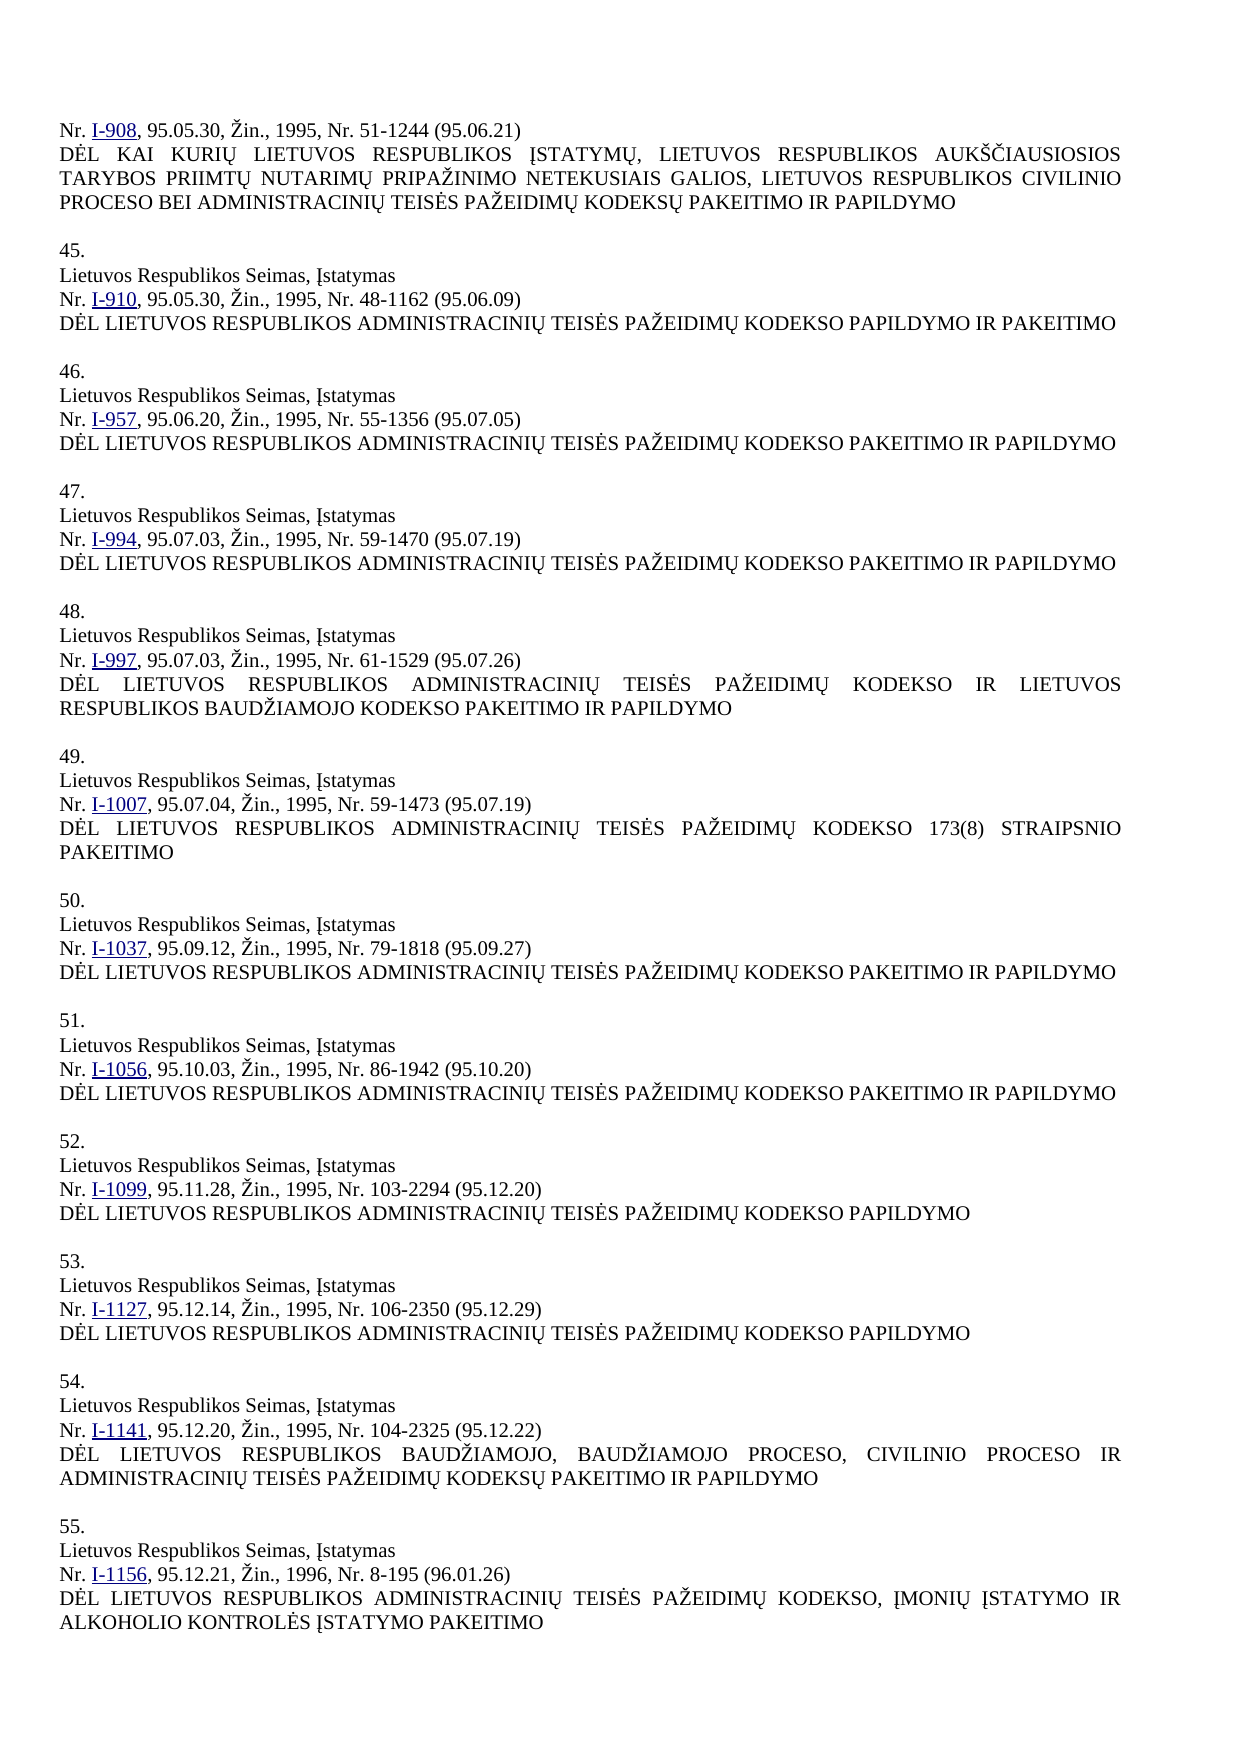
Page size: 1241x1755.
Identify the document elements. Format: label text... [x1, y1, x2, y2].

text Nr. I-908, 95.05.30, Žin., 1995, Nr. 51-1244 (95.06.21) [59, 118, 1122, 142]
text Nr. I-957, 95.06.20, Žin., 1995, Nr. 55-1356 (95.07.05) [59, 407, 1122, 431]
text DĖL LIETUVOS RESPUBLIKOS ADMINISTRACINIŲ TEISĖS PAŽEIDIMŲ KODEKSO IR LIETUVOS RESPUBLIKOS BAUDŽIAMOJO KODEKSO PAKEITIMO IR PAPILDYMO [59, 672, 1122, 720]
text 50. [59, 888, 1122, 912]
text DĖL LIETUVOS RESPUBLIKOS ADMINISTRACINIŲ TEISĖS PAŽEIDIMŲ KODEKSO PAKEITIMO IR PAPILDYMO [59, 431, 1122, 455]
text Nr. I-994, 95.07.03, Žin., 1995, Nr. 59-1470 (95.07.19) [59, 527, 1122, 551]
text Lietuvos Respublikos Seimas, Įstatymas [59, 1538, 1122, 1562]
text 53. [59, 1249, 1122, 1273]
text Lietuvos Respublikos Seimas, Įstatymas [59, 912, 1122, 936]
text 49. [59, 744, 1122, 768]
text Lietuvos Respublikos Seimas, Įstatymas [59, 262, 1122, 287]
text Nr. I-1037, 95.09.12, Žin., 1995, Nr. 79-1818 (95.09.27) [59, 936, 1122, 960]
text 47. [59, 479, 1122, 503]
text Nr. I-1007, 95.07.04, Žin., 1995, Nr. 59-1473 (95.07.19) [59, 792, 1122, 816]
text Nr. I-1127, 95.12.14, Žin., 1995, Nr. 106-2350 (95.12.29) [59, 1297, 1122, 1321]
text Lietuvos Respublikos Seimas, Įstatymas [59, 1273, 1122, 1297]
text DĖL LIETUVOS RESPUBLIKOS ADMINISTRACINIŲ TEISĖS PAŽEIDIMŲ KODEKSO PAPILDYMO [59, 1321, 1122, 1345]
text DĖL LIETUVOS RESPUBLIKOS ADMINISTRACINIŲ TEISĖS PAŽEIDIMŲ KODEKSO, ĮMONIŲ ĮSTATYMO IR ALKOHOLIO KONTROLĖS ĮSTATYMO PAKEITIMO [59, 1586, 1122, 1634]
text Nr. I-997, 95.07.03, Žin., 1995, Nr. 61-1529 (95.07.26) [59, 647, 1122, 672]
text DĖL LIETUVOS RESPUBLIKOS ADMINISTRACINIŲ TEISĖS PAŽEIDIMŲ KODEKSO PAPILDYMO IR PAKEITIMO [59, 311, 1122, 335]
text Lietuvos Respublikos Seimas, Įstatymas [59, 623, 1122, 647]
text DĖL LIETUVOS RESPUBLIKOS ADMINISTRACINIŲ TEISĖS PAŽEIDIMŲ KODEKSO 173(8) STRAIPSNIO PAKEITIMO [59, 816, 1122, 864]
text 46. [59, 359, 1122, 383]
text Nr. I-1099, 95.11.28, Žin., 1995, Nr. 103-2294 (95.12.20) [59, 1177, 1122, 1201]
text Lietuvos Respublikos Seimas, Įstatymas [59, 1393, 1122, 1417]
text Nr. I-1156, 95.12.21, Žin., 1996, Nr. 8-195 (96.01.26) [59, 1562, 1122, 1586]
text 48. [59, 599, 1122, 623]
text 51. [59, 1008, 1122, 1032]
text DĖL LIETUVOS RESPUBLIKOS ADMINISTRACINIŲ TEISĖS PAŽEIDIMŲ KODEKSO PAPILDYMO [59, 1201, 1122, 1225]
text Lietuvos Respublikos Seimas, Įstatymas [59, 768, 1122, 792]
text Lietuvos Respublikos Seimas, Įstatymas [59, 503, 1122, 527]
text DĖL LIETUVOS RESPUBLIKOS BAUDŽIAMOJO, BAUDŽIAMOJO PROCESO, CIVILINIO PROCESO IR ADMINISTRACINIŲ TEISĖS PAŽEIDIMŲ KODEKSŲ PAKEITIMO IR PAPILDYMO [59, 1442, 1122, 1490]
text Nr. I-1141, 95.12.20, Žin., 1995, Nr. 104-2325 (95.12.22) [59, 1417, 1122, 1442]
text Lietuvos Respublikos Seimas, Įstatymas [59, 1153, 1122, 1177]
text 45. [59, 238, 1122, 262]
text Lietuvos Respublikos Seimas, Įstatymas [59, 1032, 1122, 1057]
text Lietuvos Respublikos Seimas, Įstatymas [59, 383, 1122, 407]
text 54. [59, 1369, 1122, 1393]
text DĖL LIETUVOS RESPUBLIKOS ADMINISTRACINIŲ TEISĖS PAŽEIDIMŲ KODEKSO PAKEITIMO IR PAPILDYMO [59, 960, 1122, 984]
text DĖL KAI KURIŲ LIETUVOS RESPUBLIKOS ĮSTATYMŲ, LIETUVOS RESPUBLIKOS AUKŠČIAUSIOSIOS TARYBOS PRIIMTŲ NUTARIMŲ PRIPAŽINIMO NETEKUSIAIS GALIOS, LIETUVOS RESPUBLIKOS CIVILINIO PROCESO BEI ADMINISTRACINIŲ TEISĖS PAŽEIDIMŲ KODEKSŲ PAKEITIMO IR PAPILDYMO [59, 142, 1122, 214]
text 55. [59, 1514, 1122, 1538]
text 52. [59, 1129, 1122, 1153]
text DĖL LIETUVOS RESPUBLIKOS ADMINISTRACINIŲ TEISĖS PAŽEIDIMŲ KODEKSO PAKEITIMO IR PAPILDYMO [59, 1081, 1122, 1105]
text DĖL LIETUVOS RESPUBLIKOS ADMINISTRACINIŲ TEISĖS PAŽEIDIMŲ KODEKSO PAKEITIMO IR PAPILDYMO [59, 551, 1122, 575]
text Nr. I-910, 95.05.30, Žin., 1995, Nr. 48-1162 (95.06.09) [59, 287, 1122, 311]
text Nr. I-1056, 95.10.03, Žin., 1995, Nr. 86-1942 (95.10.20) [59, 1057, 1122, 1081]
